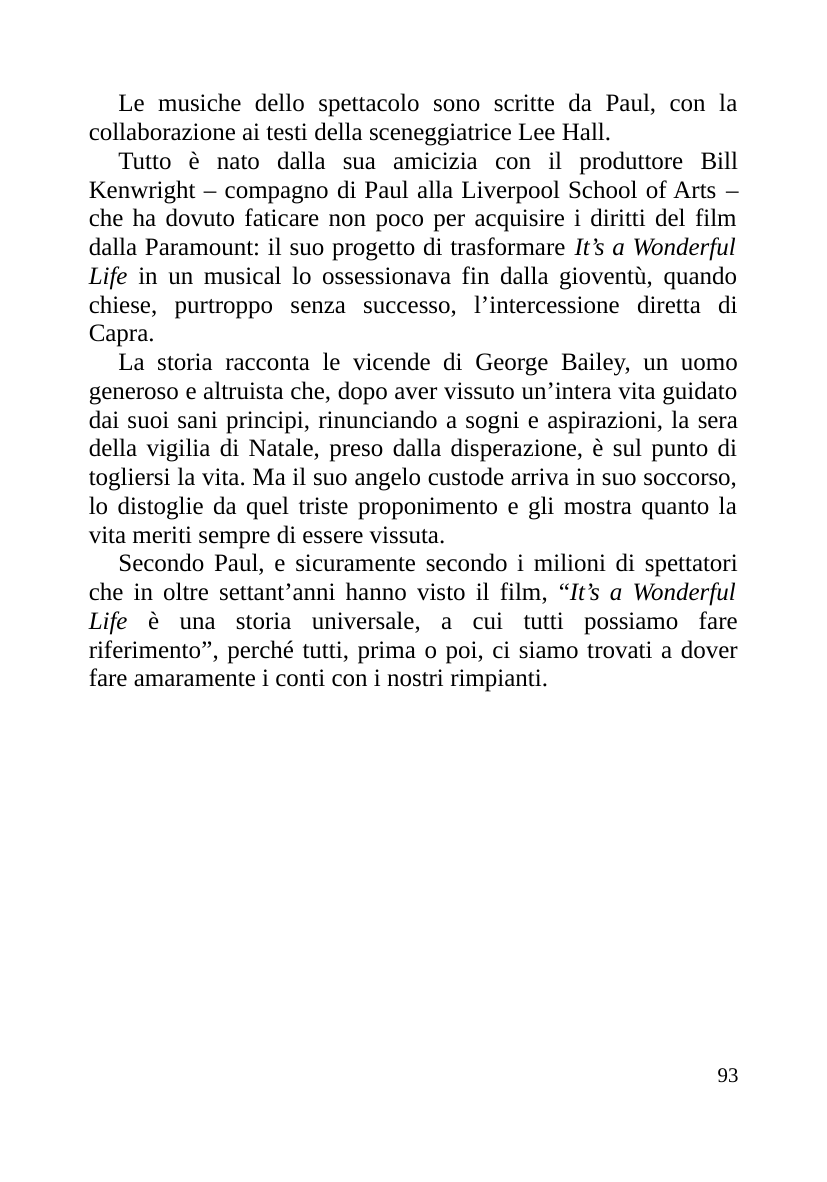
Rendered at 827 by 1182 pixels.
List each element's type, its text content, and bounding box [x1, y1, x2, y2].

text Secondo Paul, e sicuramente secondo i milioni di spettatori che in oltre settant’anni hanno visto il film, “It’s a Wonderful Life è una storia universale, a cui tutti possiamo fare riferimento”, perché tutti, prima o poi, ci siamo trovati a dover fare amaramente i conti con i nostri rimpianti. [88, 548, 738, 692]
text Tutto è nato dalla sua amicizia con il produttore Bill Kenwright – compagno di Paul alla Liverpool School of Arts – che ha dovuto faticare non poco per acquisire i diritti del film dalla Paramount: il suo progetto di trasformare It’s a Wonderful Life in un musical lo ossessionava fin dalla gioventù, quando chiese, purtroppo senza successo, l’intercessione diretta di Capra. [88, 146, 738, 347]
text La storia racconta le vicende di George Bailey, un uomo generoso e altruista che, dopo aver vissuto un’intera vita guidato dai suoi sani principi, rinunciando a sogni e aspirazioni, la sera della vigilia di Natale, preso dalla disperazione, è sul punto di togliersi la vita. Ma il suo angelo custode arriva in suo soccorso, lo distoglie da quel triste proponimento e gli mostra quanto la vita meriti sempre di essere vissuta. [88, 347, 738, 548]
text Le musiche dello spettacolo sono scritte da Paul, con la collaborazione ai testi della sceneggiatrice Lee Hall. [88, 88, 738, 146]
